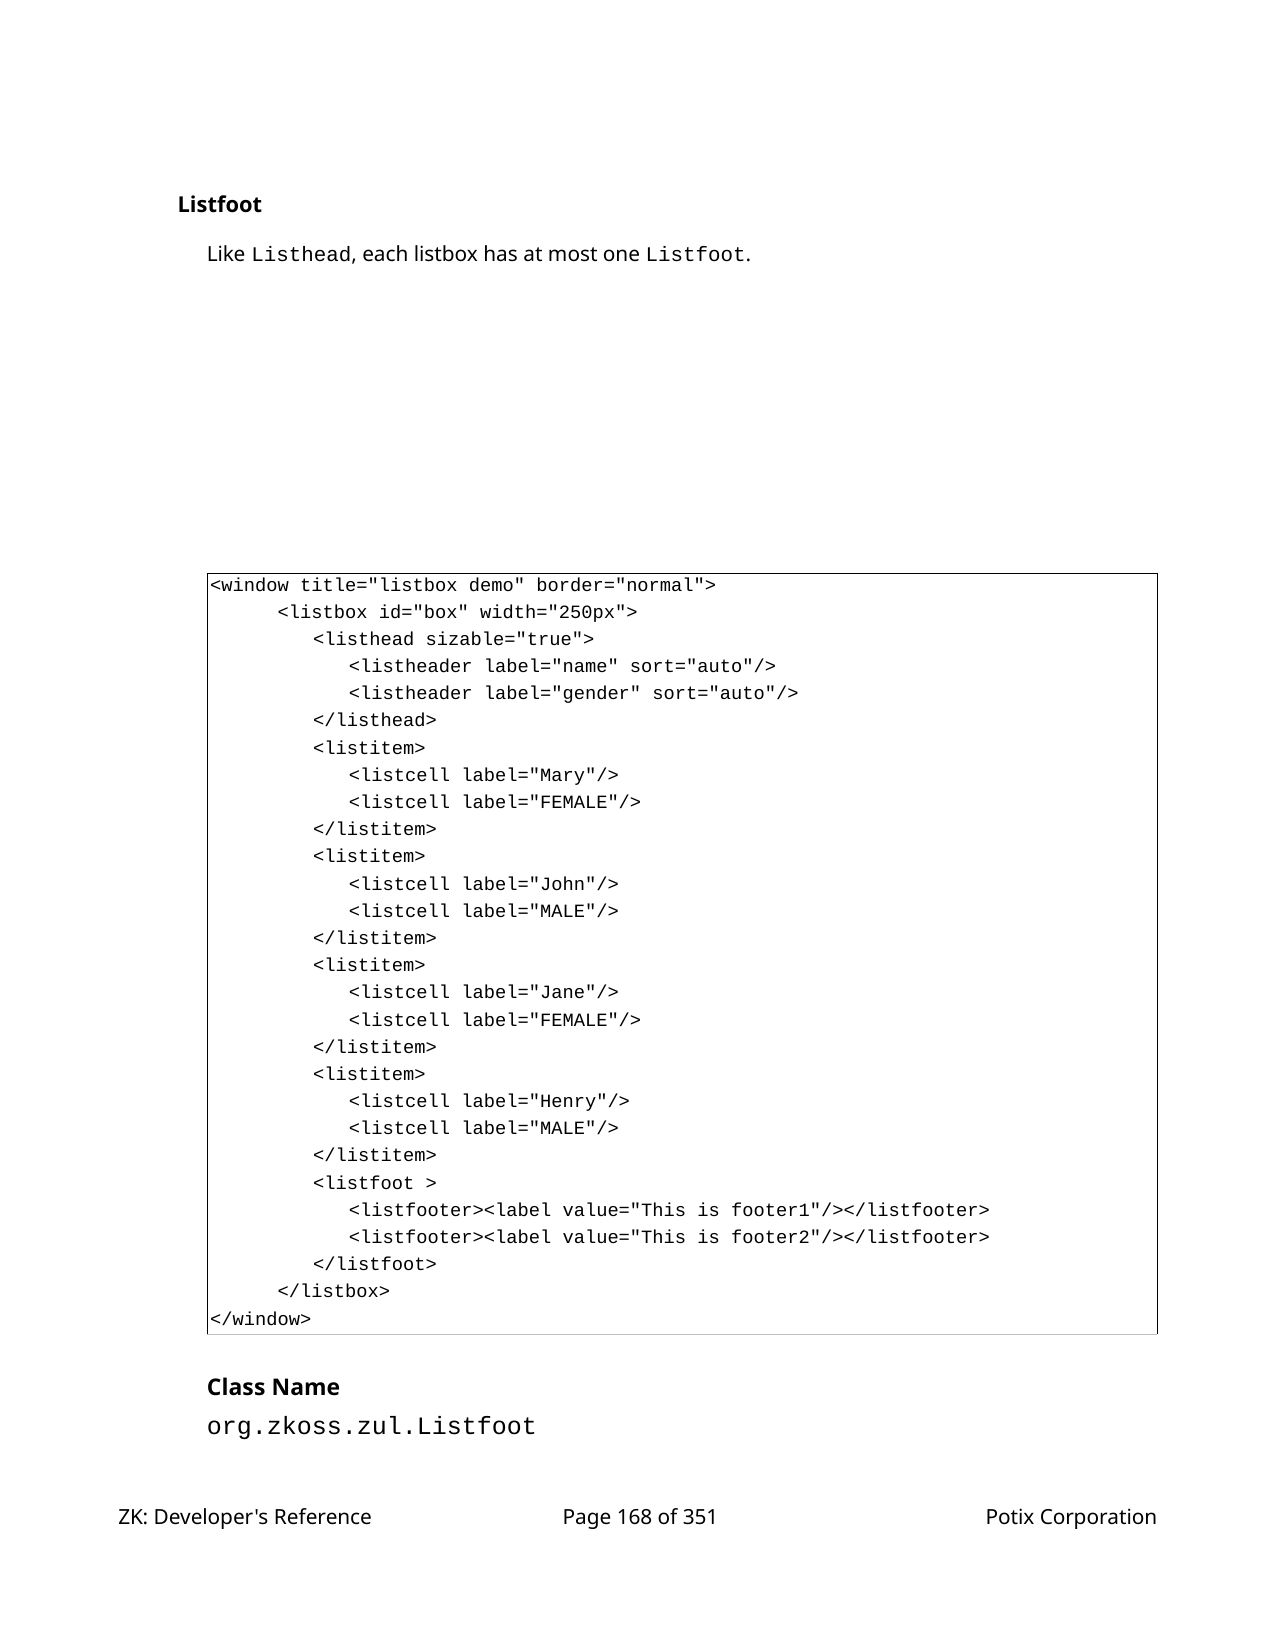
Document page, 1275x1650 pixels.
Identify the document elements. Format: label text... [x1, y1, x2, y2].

text <window title="listbox demo" border="normal"> [208, 574, 1157, 597]
subtitle Listfoot [177, 189, 1157, 219]
subtitle Class Name [207, 1370, 1157, 1402]
text </listitem> [208, 817, 1157, 841]
text </listhead> [208, 708, 1157, 733]
text <listcell label="MALE"/> [208, 1116, 1157, 1140]
text <listheader label="name" sort="auto"/> [208, 654, 1157, 678]
text <listitem> [208, 953, 1157, 977]
text <listfoot > [208, 1171, 1157, 1195]
text <listfooter><label value="This is footer1"/></listfooter> [208, 1198, 1157, 1222]
text Like Listhead, each listbox has at most one Listfoot. [207, 239, 1157, 268]
text </listitem> [208, 926, 1157, 950]
text <listcell label="John"/> [208, 871, 1157, 896]
text org.zkoss.zul.Listfoot [207, 1414, 1157, 1442]
text <listheader label="gender" sort="auto"/> [208, 681, 1157, 705]
text <listcell label="Jane"/> [208, 980, 1157, 1004]
text <listcell label="Mary"/> [208, 763, 1157, 787]
text <listitem> [208, 844, 1157, 868]
text </listitem> [208, 1034, 1157, 1059]
text </listbox> [208, 1279, 1157, 1303]
text <listcell label="Henry"/> [208, 1089, 1157, 1113]
text <listfooter><label value="This is footer2"/></listfooter> [208, 1225, 1157, 1249]
text <listhead sizable="true"> [208, 627, 1157, 651]
text <listitem> [208, 736, 1157, 760]
text <listcell label="MALE"/> [208, 899, 1157, 923]
text <listcell label="FEMALE"/> [208, 1007, 1157, 1032]
text <listbox id="box" width="250px"> [208, 599, 1157, 624]
text </listfoot> [208, 1252, 1157, 1276]
text <listcell label="FEMALE"/> [208, 790, 1157, 814]
text </window> [208, 1306, 1157, 1334]
text <listitem> [208, 1062, 1157, 1086]
text </listitem> [208, 1143, 1157, 1168]
